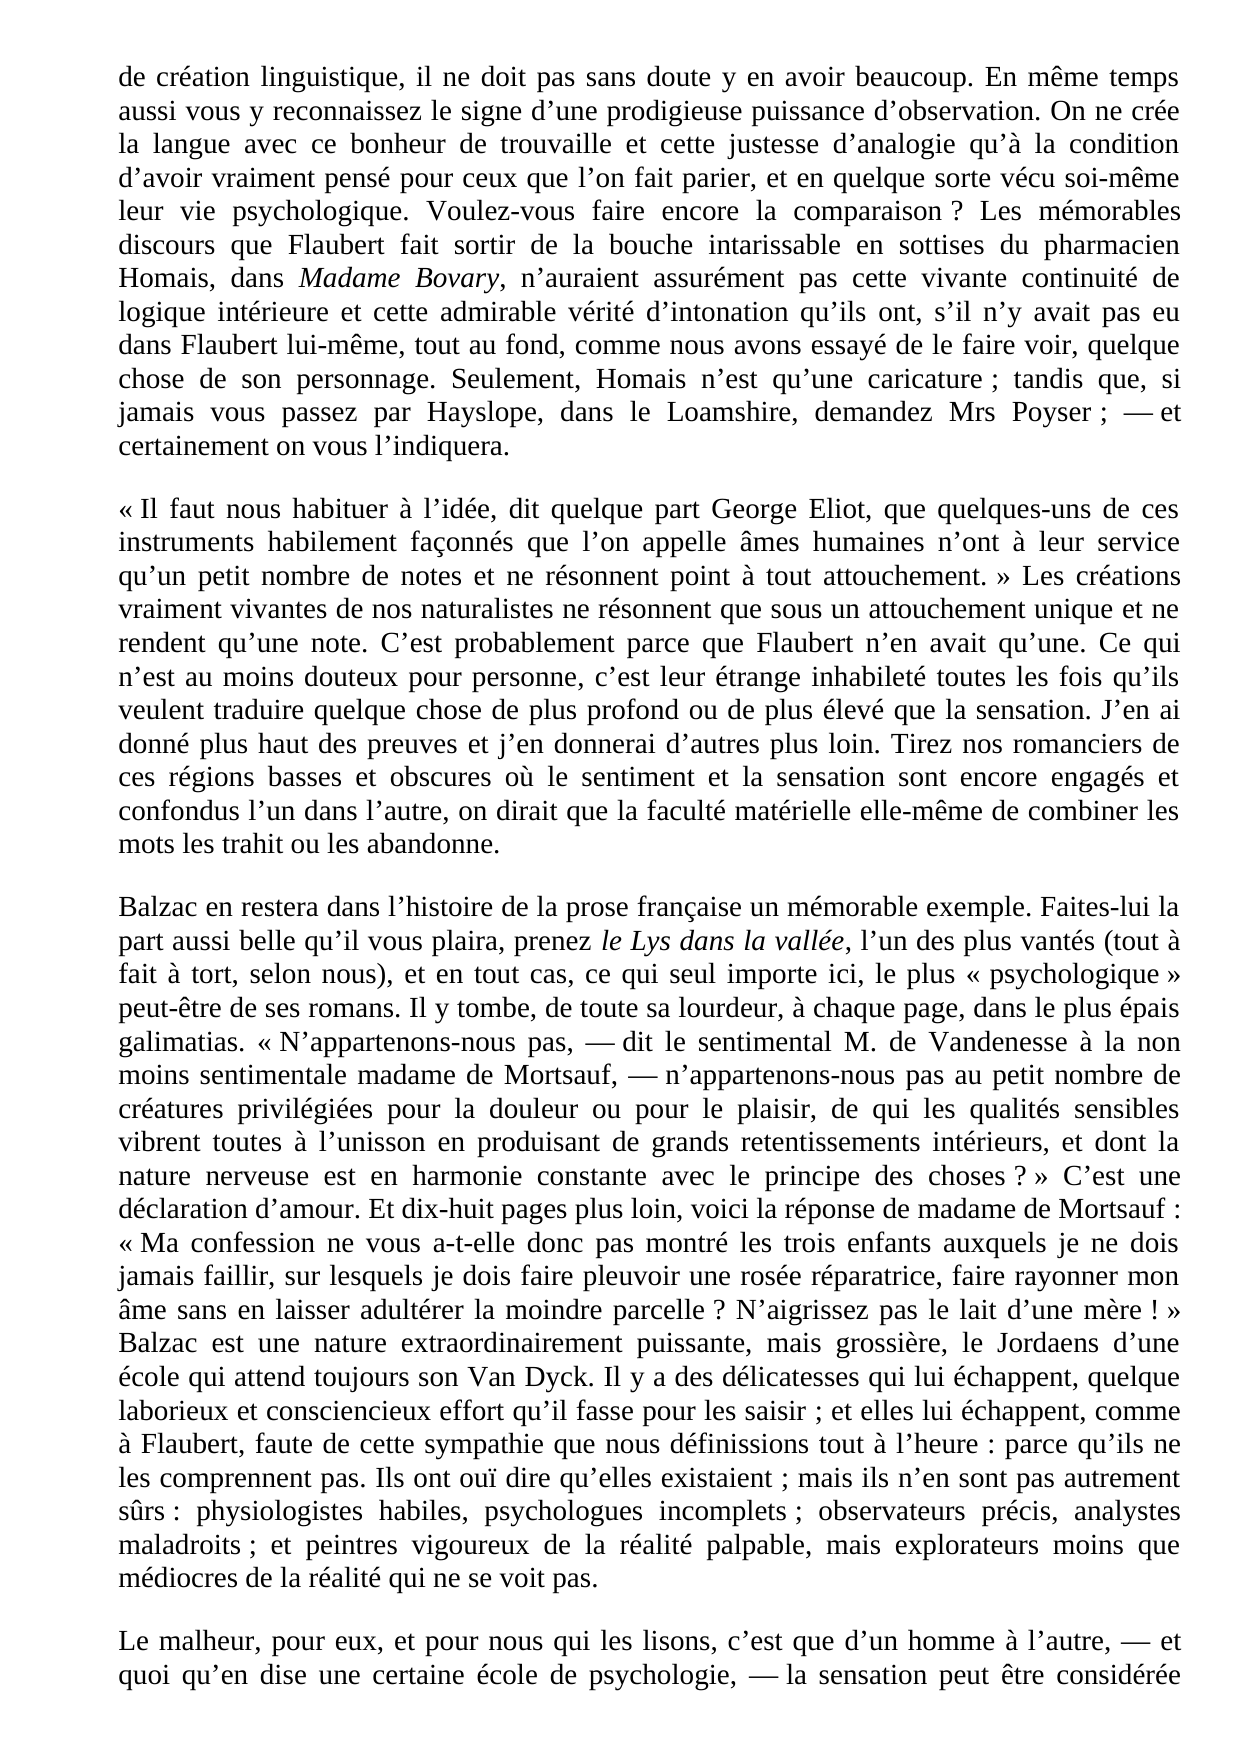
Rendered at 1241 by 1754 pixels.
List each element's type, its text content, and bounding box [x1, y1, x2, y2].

text Le malheur, pour eux, et pour nous qui les lisons, c’est que d’un homme à l’autre, — et quoi qu’en dise une certaine école de psychologie, — la sensation peut être considérée [118, 1623, 1181, 1690]
text de création linguistique, il ne doit pas sans doute y en avoir beaucoup. En même temps aussi vous y reconnaissez le signe d’une prodigieuse puissance d’observation. On ne crée la langue avec ce bonheur de trouvaille et cette justesse d’analogie qu’à la condition d’avoir vraiment pensé pour ceux que l’on fait parier, et en quelque sorte vécu soi-même leur vie psychologique. Voulez-vous faire encore la comparaison ? Les mémorables discours que Flaubert fait sortir de la bouche intarissable en sottises du pharmacien Homais, dans Madame Bovary, n’auraient assurément pas cette vivante continuité de logique intérieure et cette admirable vérité d’intonation qu’ils ont, s’il n’y avait pas eu dans Flaubert lui-même, tout au fond, comme nous avons essayé de le faire voir, quelque chose de son personnage. Seulement, Homais n’est qu’une caricature ; tandis que, si jamais vous passez par Hayslope, dans le Loamshire, demandez Mrs Poyser ; — et certainement on vous l’indiquera. [118, 59, 1181, 462]
text « Il faut nous habituer à l’idée, dit quelque part George Eliot, que quelques-uns de ces instruments habilement façonnés que l’on appelle âmes humaines n’ont à leur service qu’un petit nombre de notes et ne résonnent point à tout attouchement. » Les créations vraiment vivantes de nos naturalistes ne résonnent que sous un attouchement unique et ne rendent qu’une note. C’est probablement parce que Flaubert n’en avait qu’une. Ce qui n’est au moins douteux pour personne, c’est leur étrange inhabileté toutes les fois qu’ils veulent traduire quelque chose de plus profond ou de plus élevé que la sensation. J’en ai donné plus haut des preuves et j’en donnerai d’autres plus loin. Tirez nos romanciers de ces régions basses et obscures où le sentiment et la sensation sont encore engagés et confondus l’un dans l’autre, on dirait que la faculté matérielle elle-même de combiner les mots les trahit ou les abandonne. [118, 491, 1181, 860]
text Balzac en restera dans l’histoire de la prose française un mémorable exemple. Faites-lui la part aussi belle qu’il vous plaira, prenez le Lys dans la vallée, l’un des plus vantés (tout à fait à tort, selon nous), et en tout cas, ce qui seul importe ici, le plus « psychologique » peut-être de ses romans. Il y tombe, de toute sa lourdeur, à chaque page, dans le plus épais galimatias. « N’appartenons-nous pas, — dit le sentimental M. de Vandenesse à la non moins sentimentale madame de Mortsauf, — n’appartenons-nous pas au petit nombre de créatures privilégiées pour la douleur ou pour le plaisir, de qui les qualités sensibles vibrent toutes à l’unisson en produisant de grands retentissements intérieurs, et dont la nature nerveuse est en harmonie constante avec le principe des choses ? » C’est une déclaration d’amour. Et dix-huit pages plus loin, voici la réponse de madame de Mortsauf : « Ma confession ne vous a-t-elle donc pas montré les trois enfants auxquels je ne dois jamais faillir, sur lesquels je dois faire pleuvoir une rosée réparatrice, faire rayonner mon âme sans en laisser adultérer la moindre parcelle ? N’aigrissez pas le lait d’une mère ! » Balzac est une nature extraordinairement puissante, mais grossière, le Jordaens d’une école qui attend toujours son Van Dyck. Il y a des délicatesses qui lui échappent, quelque laborieux et consciencieux effort qu’il fasse pour les saisir ; et elles lui échappent, comme à Flaubert, faute de cette sympathie que nous définissions tout à l’heure : parce qu’ils ne les comprennent pas. Ils ont ouï dire qu’elles existaient ; mais ils n’en sont pas autrement sûrs : physiologistes habiles, psychologues incomplets ; observateurs précis, analystes maladroits ; et peintres vigoureux de la réalité palpable, mais explorateurs moins que médiocres de la réalité qui ne se voit pas. [118, 889, 1181, 1594]
